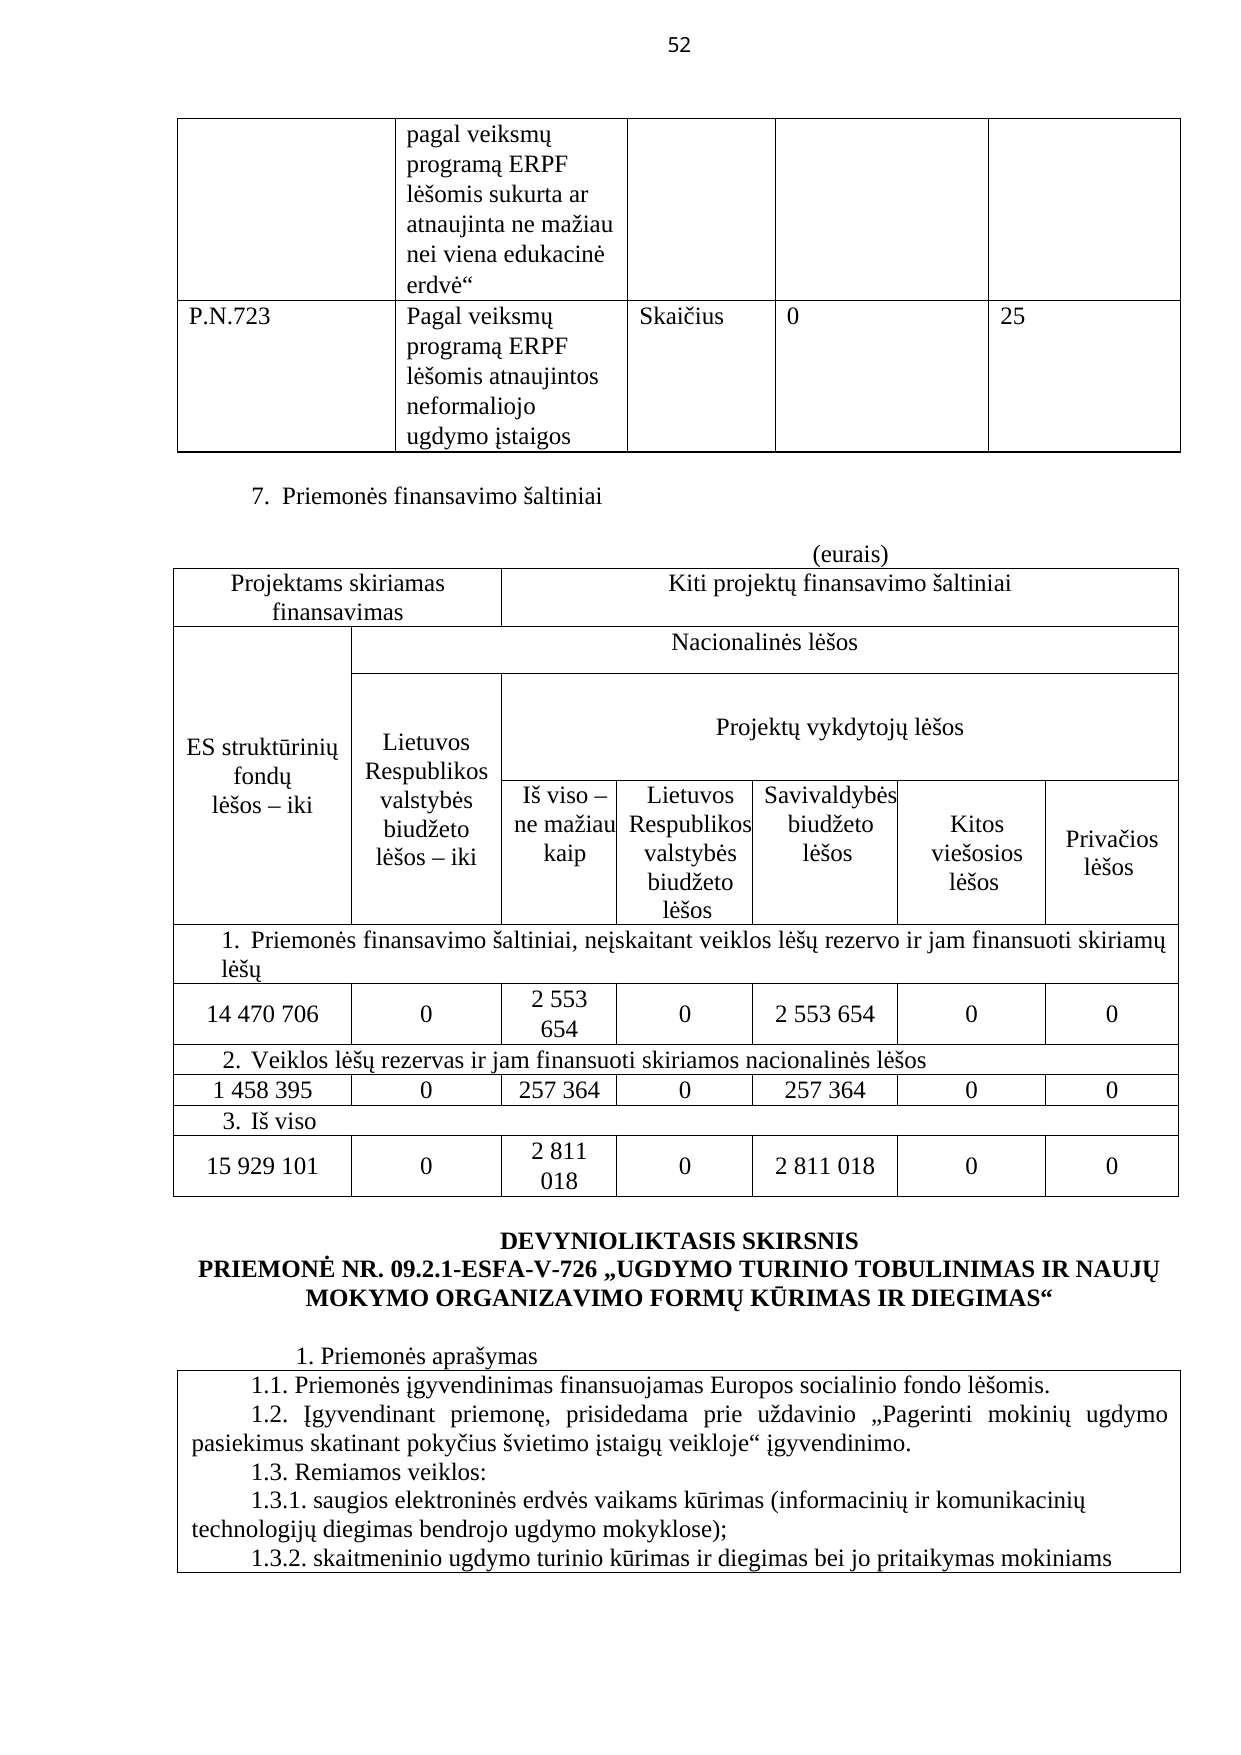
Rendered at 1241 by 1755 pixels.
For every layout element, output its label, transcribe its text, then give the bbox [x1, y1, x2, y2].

table_cell 257 364 [502, 1075, 616, 1105]
table_cell 15 929 101 [174, 1136, 351, 1196]
table_cell 0 [898, 1075, 1045, 1105]
table_cell ES struktūrinių fondų lėšos – iki [174, 627, 351, 924]
table_cell 3. Iš viso [174, 1106, 1178, 1135]
table_cell 0 [1046, 984, 1178, 1044]
table_cell 0 [617, 1075, 752, 1105]
table_cell Nacionalinės lėšos [352, 627, 1178, 673]
table_cell [776, 119, 988, 300]
table_cell 0 [617, 1136, 752, 1196]
table_cell [628, 119, 775, 300]
table_cell Lietuvos Respublikos valstybės biudžeto lėšos [617, 781, 752, 924]
table_header 1.1. Priemonės įgyvendinimas finansuojamas Europos socialinio fondo lėšomis. 1.2. Įgyvendinant priemonę, prisidedama prie uždavinio „Pagerinti mokinių ugdymo pasiekimus skatinant pokyčius švietimo įstaigų veikloje“ įgyvendinimo. 1.3. Remiamos veiklos: 1.3.1. saugios elektroninės erdvės vaikams kūrimas (informacinių ir komunikacinių technologijų diegimas bendrojo ugdymo mokyklose); 1.3.2. skaitmeninio ugdymo turinio kūrimas ir diegimas bei jo pritaikymas mokiniams [178, 1371, 1180, 1572]
table_cell Skaičius [628, 301, 775, 451]
table_cell 0 [617, 984, 752, 1044]
table_cell 2 811 018 [753, 1136, 897, 1196]
table_cell Savivaldybės biudžeto lėšos [753, 781, 897, 924]
table_cell 0 [776, 301, 988, 451]
text 1. Priemonės aprašymas [295, 1341, 1181, 1369]
table_cell 0 [898, 1136, 1045, 1196]
table_cell Iš viso – ne mažiau kaip [502, 781, 616, 924]
table_cell 0 [1046, 1136, 1178, 1196]
table_cell 1. Priemonės finansavimo šaltiniai, neįskaitant veiklos lėšų rezervo ir jam finansuoti skiriamų lėšų [174, 925, 1178, 983]
table_cell 0 [352, 1136, 501, 1196]
table_cell 0 [352, 1075, 501, 1105]
table_cell 1 458 395 [174, 1075, 351, 1105]
table_header Projektams skiriamas finansavimas [174, 569, 501, 626]
table_cell 0 [352, 984, 501, 1044]
table_cell Kitos viešosios lėšos [898, 781, 1045, 924]
table_cell Pagal veiksmų programą ERPF lėšomis atnaujintos neformaliojo ugdymo įstaigos [396, 301, 627, 451]
text DEVYNIOLIKTASIS SKIRSNIS [177, 1226, 1181, 1254]
table_cell Privačios lėšos [1046, 781, 1178, 924]
table_cell 2 811 018 [502, 1136, 616, 1196]
table_cell 2. Veiklos lėšų rezervas ir jam finansuoti skiriamos nacionalinės lėšos [174, 1045, 1178, 1074]
table_cell 0 [1046, 1075, 1178, 1105]
table_cell 257 364 [753, 1075, 897, 1105]
table_cell [989, 119, 1180, 300]
text PRIEMONĖ NR. 09.2.1-ESFA-V-726 „UGDYMO TURINIO TOBULINIMAS IR NAUJŲ MOKYMO ORGANIZAVIMO FORMŲ KŪRIMAS IR DIEGIMAS“ [177, 1254, 1181, 1312]
text 7. Priemonės finansavimo šaltiniai [251, 481, 1181, 510]
table_cell 2 553 654 [753, 984, 897, 1044]
table_cell 2 553 654 [502, 984, 616, 1044]
table_cell 14 470 706 [174, 984, 351, 1044]
text (eurais) [177, 539, 904, 567]
table_cell pagal veiksmų programą ERPF lėšomis sukurta ar atnaujinta ne mažiau nei viena edukacinė erdvė“ [396, 119, 627, 300]
table_cell 0 [898, 984, 1045, 1044]
table_cell Projektų vykdytojų lėšos [502, 674, 1178, 779]
table_header Kiti projektų finansavimo šaltiniai [502, 569, 1178, 626]
table_cell Lietuvos Respublikos valstybės biudžeto lėšos – iki [352, 674, 501, 924]
table_cell [178, 119, 395, 300]
table_cell 25 [989, 301, 1180, 451]
table_cell P.N.723 [178, 301, 395, 451]
